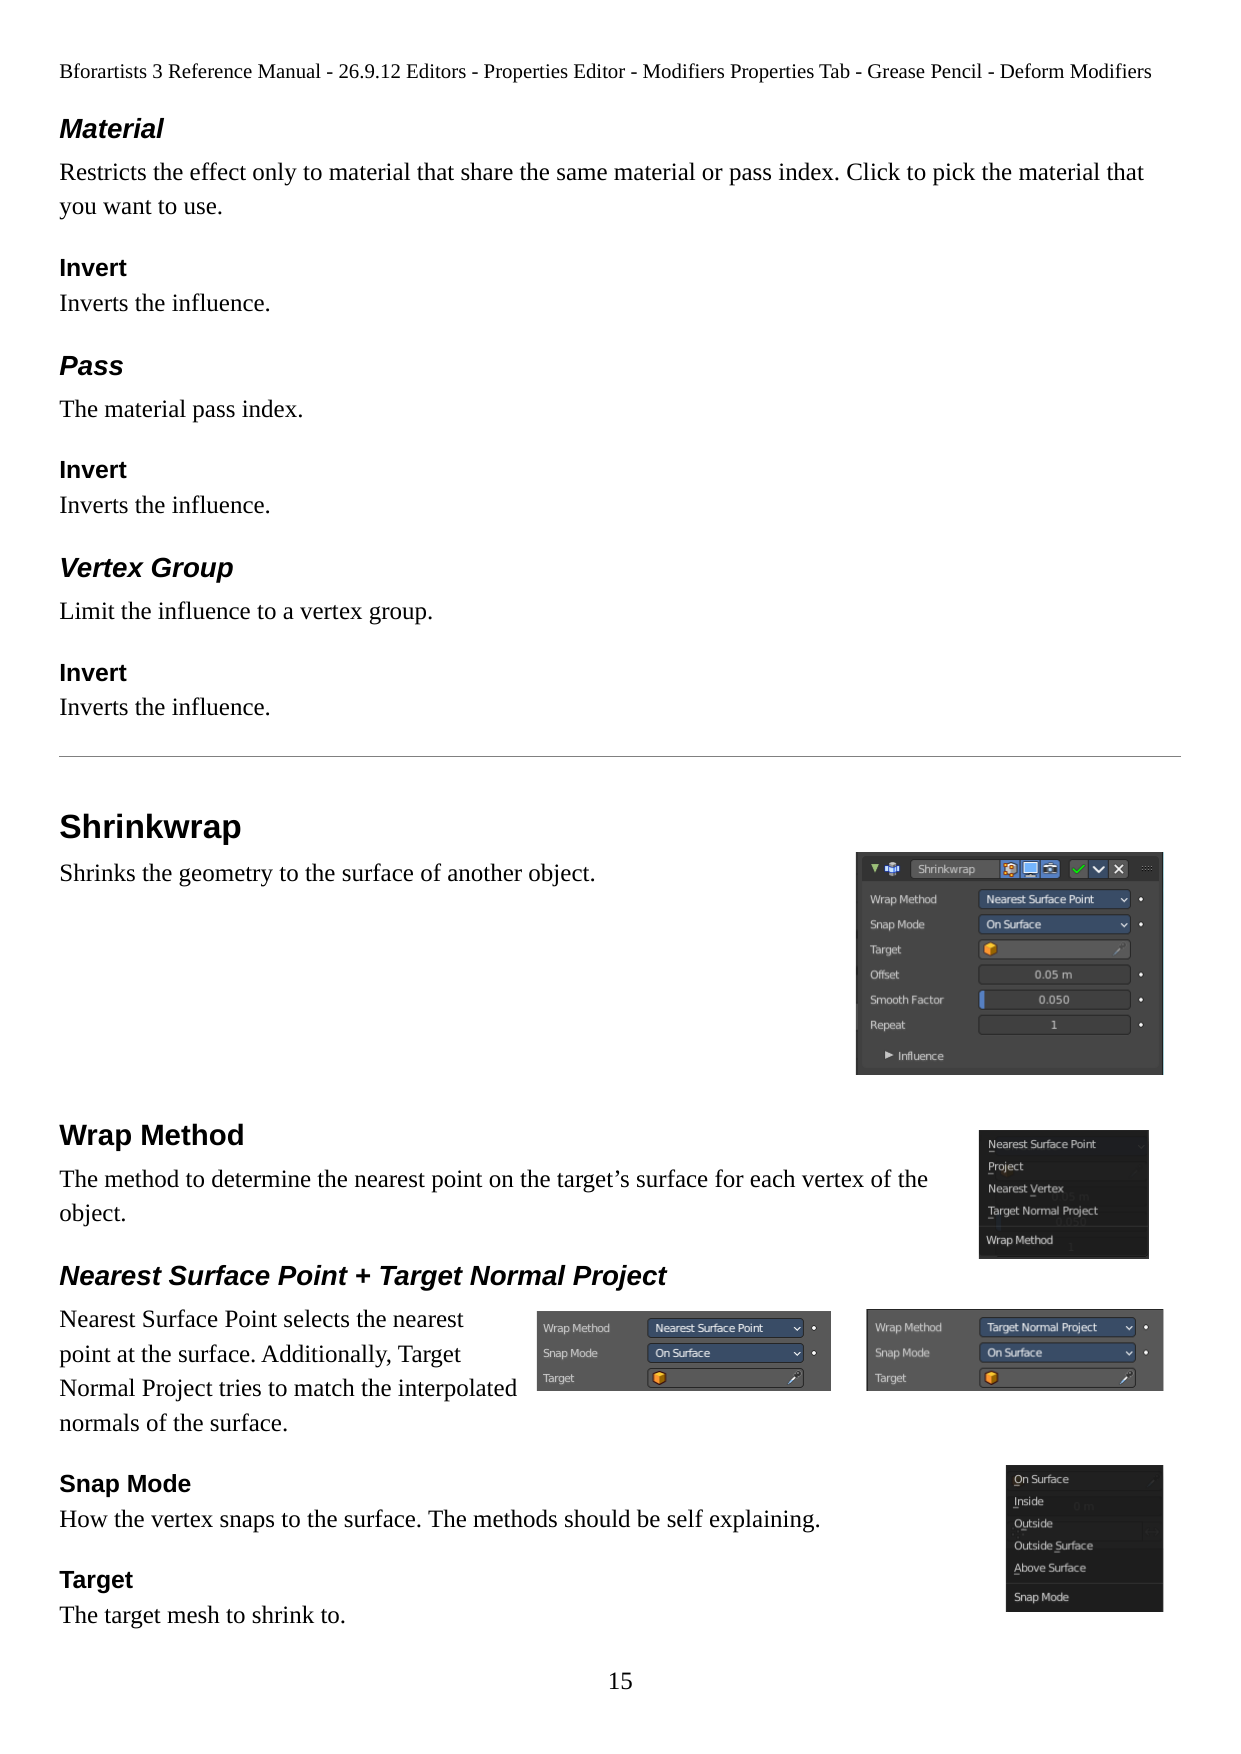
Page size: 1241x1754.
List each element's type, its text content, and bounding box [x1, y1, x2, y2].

subtitle Invert [59, 455, 1181, 484]
picture [1005, 1465, 1164, 1612]
text Inverts the influence. [59, 288, 1181, 317]
subtitle [1164, 1566, 1181, 1594]
picture [866, 1309, 1164, 1391]
subtitle [1164, 1469, 1181, 1498]
text The method to determine the nearest point on the target’s surface for each vertex of the object. [59, 1164, 978, 1227]
subtitle Invert [59, 253, 1181, 282]
picture [536, 1311, 831, 1391]
text Inverts the influence. [59, 490, 1181, 519]
picture [855, 852, 1164, 1075]
text Restricts the effect only to material that share the same material or pass index. Click to pick the material that you want to use. [59, 157, 1181, 220]
text How the vertex snaps to the surface. The methods should be self explaining. [59, 1504, 1005, 1533]
text Nearest Surface Point selects the nearest point at the surface. Additionally, Target Normal Project tries to match the interpolated normals of the surface. [59, 1391, 1181, 1436]
subtitle Snap Mode [59, 1469, 1005, 1498]
subtitle Material [59, 113, 1181, 144]
subtitle Target [59, 1566, 1005, 1594]
text Limit the influence to a vertex group. [59, 596, 1181, 625]
subtitle Pass [59, 349, 1181, 381]
subtitle Nearest Surface Point + Target Normal Project [59, 1260, 1181, 1292]
text The material pass index. [59, 394, 1181, 422]
text Inverts the influence. [59, 692, 1181, 721]
subtitle Vertex Group [59, 552, 1181, 583]
subtitle Shrinkwrap [59, 806, 1181, 845]
text Shrinks the geometry to the surface of another object. [59, 858, 855, 886]
subtitle Wrap Method [59, 1117, 1181, 1151]
text The target mesh to shrink to. [59, 1600, 1181, 1629]
text [1149, 1164, 1181, 1227]
subtitle Invert [59, 658, 1181, 686]
picture [978, 1130, 1149, 1259]
